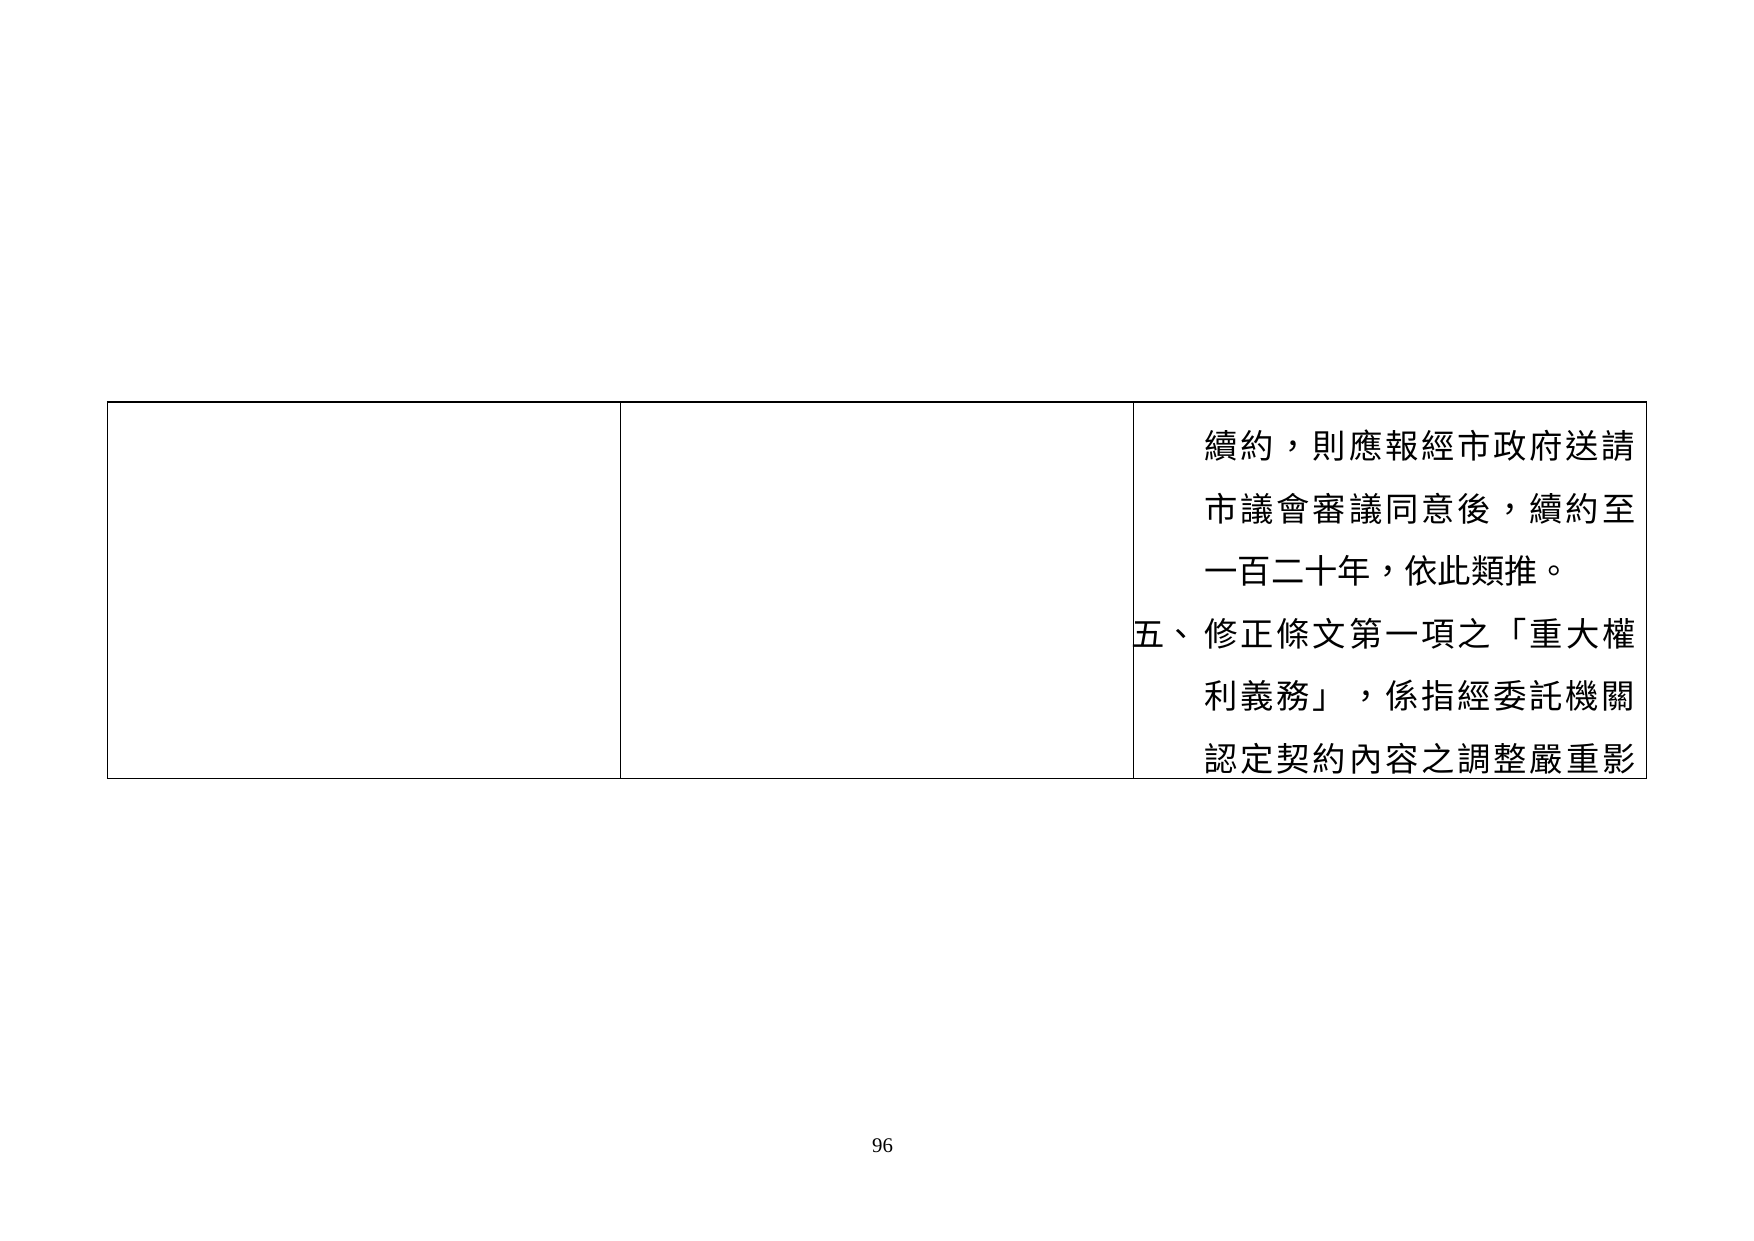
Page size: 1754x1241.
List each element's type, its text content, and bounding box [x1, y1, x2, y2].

table_cell [108, 403, 620, 777]
table_cell 續約，則應報經市政府送請市議會審議同意後，續約至一百二十年，依此類推。 五、 修正條文第一項之「重大權利義務」，係指經委託機關認定契約內容之調整嚴重影 [1134, 403, 1646, 777]
table_cell [621, 403, 1133, 777]
